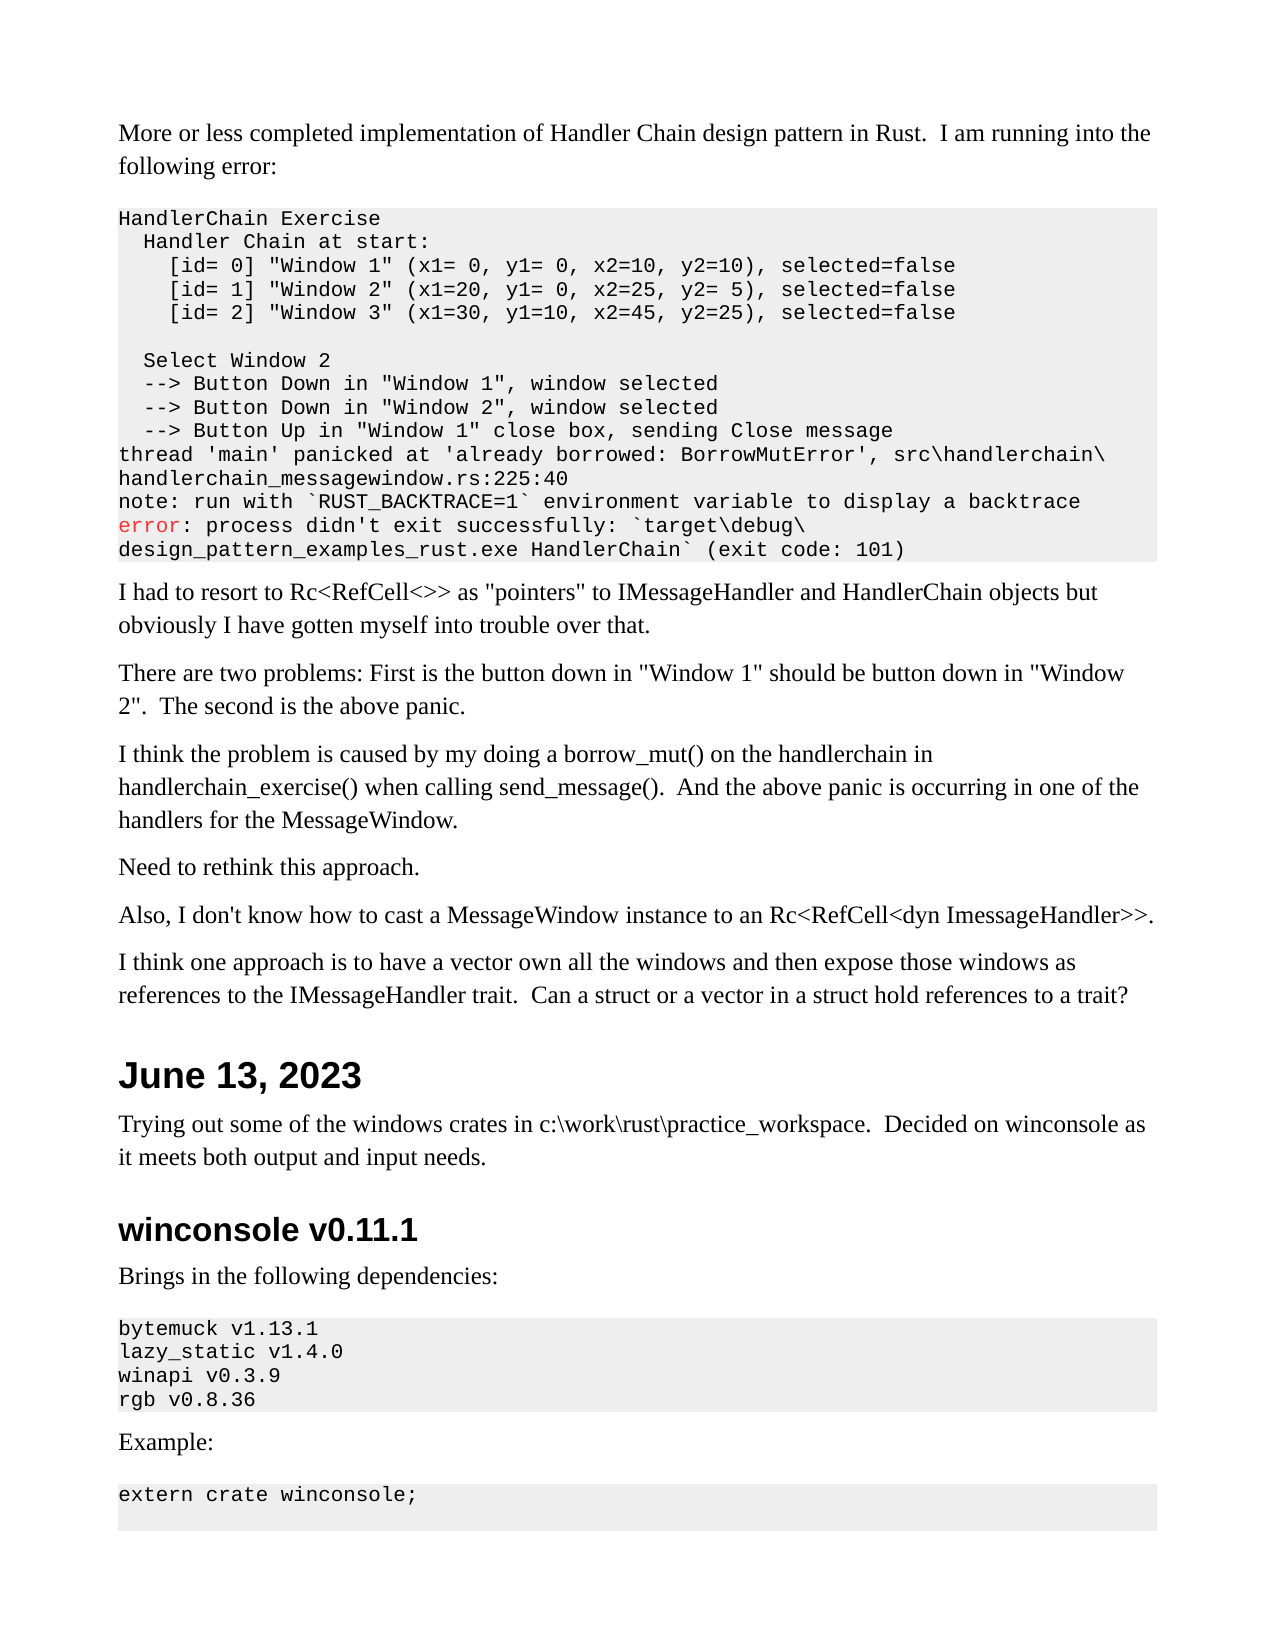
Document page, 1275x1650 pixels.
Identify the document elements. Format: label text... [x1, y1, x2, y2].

text note: run with `RUST_BACKTRACE=1` environment variable to display a backtrace [118, 491, 1157, 515]
text More or less completed implementation of Handler Chain design pattern in Rust. I am running into the following error: [118, 118, 1157, 180]
text [id= 2] "Window 3" (x1=30, y1=10, x2=45, y2=25), selected=false [118, 302, 1157, 326]
text lazy_static v1.4.0 [118, 1341, 1157, 1365]
text winapi v0.3.9 [118, 1365, 1157, 1389]
text thread 'main' panicked at 'already borrowed: BorrowMutError', src\handlerchain\handlerchain_messagewindow.rs:225:40 [118, 444, 1157, 491]
text HandlerChain Exercise [118, 208, 1157, 231]
text --> Button Up in "Window 1" close box, sending Close message [118, 421, 1157, 444]
text Select Window 2 [118, 349, 1157, 373]
text Handler Chain at start: [118, 231, 1157, 255]
text Example: [118, 1427, 1157, 1456]
subtitle winconsole v0.11.1 [118, 1210, 1157, 1249]
text Need to rethink this approach. [118, 852, 1157, 881]
text bytemuck v1.13.1 [118, 1318, 1157, 1341]
text [id= 1] "Window 2" (x1=20, y1= 0, x2=25, y2= 5), selected=false [118, 279, 1157, 302]
text extern crate winconsole; [118, 1484, 1157, 1507]
text I think one approach is to have a vector own all the windows and then expose those windows as references to the IMessageHandler trait. Can a struct or a vector in a struct hold references to a trait? [118, 947, 1157, 1009]
text [id= 0] "Window 1" (x1= 0, y1= 0, x2=10, y2=10), selected=false [118, 255, 1157, 279]
text error: process didn't exit successfully: `target\debug\design_pattern_examples_rust.exe HandlerChain` (exit code: 101) [118, 515, 1157, 562]
text Brings in the following dependencies: [118, 1261, 1157, 1290]
text --> Button Down in "Window 2", window selected [118, 397, 1157, 421]
text Trying out some of the windows crates in c:\work\rust\practice_workspace. Decided on winconsole as it meets both output and input needs. [118, 1109, 1157, 1171]
subtitle June 13, 2023 [118, 1053, 1157, 1096]
text Also, I don't know how to cast a MessageWindow instance to an Rc<RefCell<dyn ImessageHandler>>. [118, 900, 1157, 929]
text --> Button Down in "Window 1", window selected [118, 373, 1157, 397]
text I think the problem is caused by my doing a borrow_mut() on the handlerchain in handlerchain_exercise() when calling send_message(). And the above panic is occurring in one of the handlers for the MessageWindow. [118, 739, 1157, 833]
text rgb v0.8.36 [118, 1389, 1157, 1412]
text There are two problems: First is the button down in "Window 1" should be button down in "Window 2". The second is the above panic. [118, 658, 1157, 720]
text I had to resort to Rc<RefCell<>> as "pointers" to IMessageHandler and HandlerChain objects but obviously I have gotten myself into trouble over that. [118, 577, 1157, 639]
